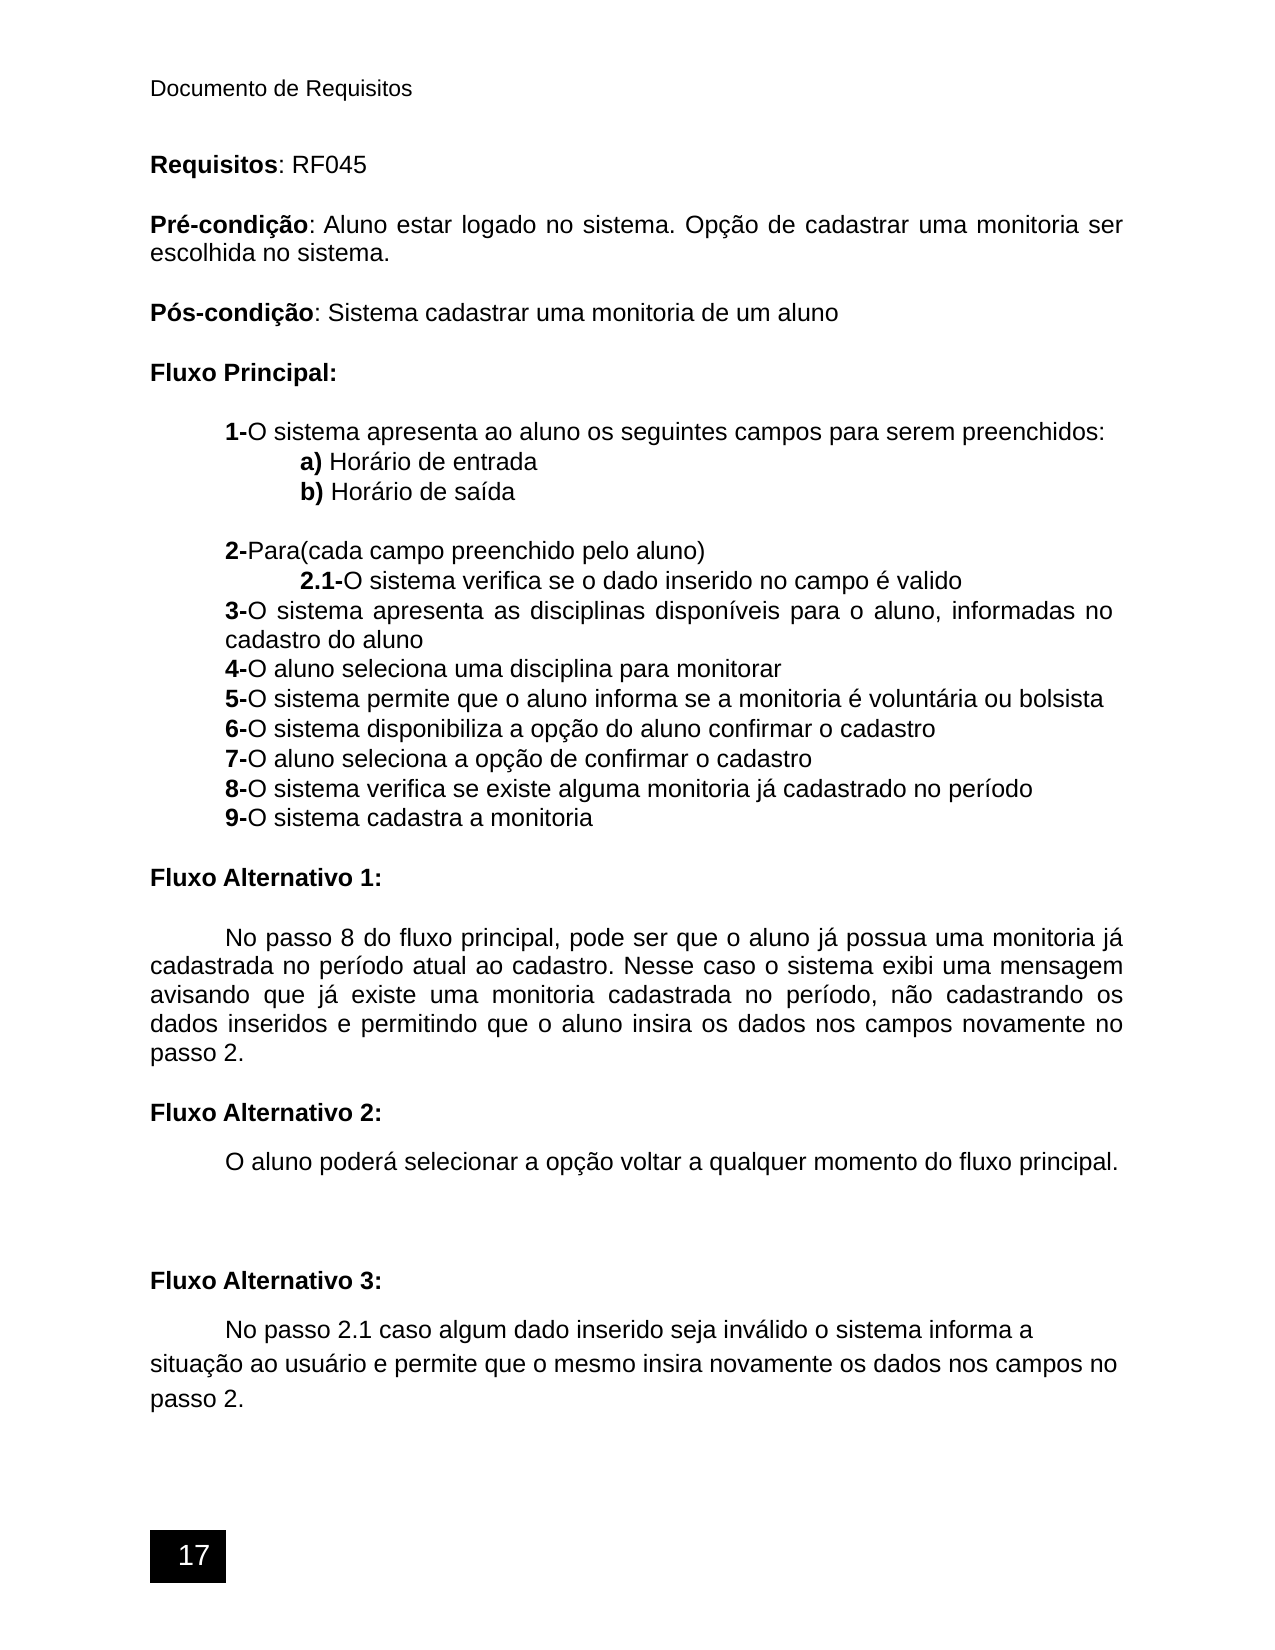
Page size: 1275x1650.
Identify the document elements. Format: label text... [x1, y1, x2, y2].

text No passo 2.1 caso algum dado inserido seja inválido o sistema informa a situação ao usuário e permite que o mesmo insira novamente os dados nos campos no passo 2. [150, 1315, 1125, 1412]
text Fluxo Alternativo 2: [150, 1097, 1125, 1126]
text Pós-condição: Sistema cadastrar uma monitoria de um aluno [150, 298, 1125, 327]
text 3-O sistema apresenta as disciplinas disponíveis para o aluno, informadas no cadastro do aluno [150, 596, 1125, 653]
text 2-Para(cada campo preenchido pelo aluno) [150, 536, 1125, 565]
text 8-O sistema verifica se existe alguma monitoria já cadastrado no período [150, 773, 1125, 802]
text 6-O sistema disponibiliza a opção do aluno confirmar o cadastro [150, 714, 1125, 743]
text Fluxo Alternativo 1: [150, 863, 1125, 892]
text Fluxo Principal: [150, 357, 1125, 386]
text Pré-condição: Aluno estar logado no sistema. Opção de cadastrar uma monitoria ser escolhida no sistema. [150, 209, 1125, 267]
text 5-O sistema permite que o aluno informa se a monitoria é voluntária ou bolsista [150, 684, 1125, 713]
text No passo 8 do fluxo principal, pode ser que o aluno já possua uma monitoria já cadastrada no período atual ao cadastro. Nesse caso o sistema exibi uma mensagem avisando que já existe uma monitoria cadastrada no período, não cadastrando os dados inseridos e permitindo que o aluno insira os dados nos campos novamente no passo 2. [150, 922, 1125, 1066]
text Fluxo Alternativo 3: [150, 1266, 1125, 1294]
text 2.1-O sistema verifica se o dado inserido no campo é valido [150, 566, 1125, 595]
text 1-O sistema apresenta ao aluno os seguintes campos para serem preenchidos: [150, 417, 1125, 446]
text O aluno poderá selecionar a opção voltar a qualquer momento do fluxo principal. [150, 1147, 1125, 1175]
text b) Horário de saída [150, 477, 1125, 505]
text 9-O sistema cadastra a monitoria [150, 803, 1125, 832]
text a) Horário de entrada [150, 447, 1125, 476]
text 4-O aluno seleciona uma disciplina para monitorar [150, 654, 1125, 683]
text 7-O aluno seleciona a opção de confirmar o cadastro [150, 744, 1125, 772]
text Requisitos: RF045 [150, 150, 1125, 179]
